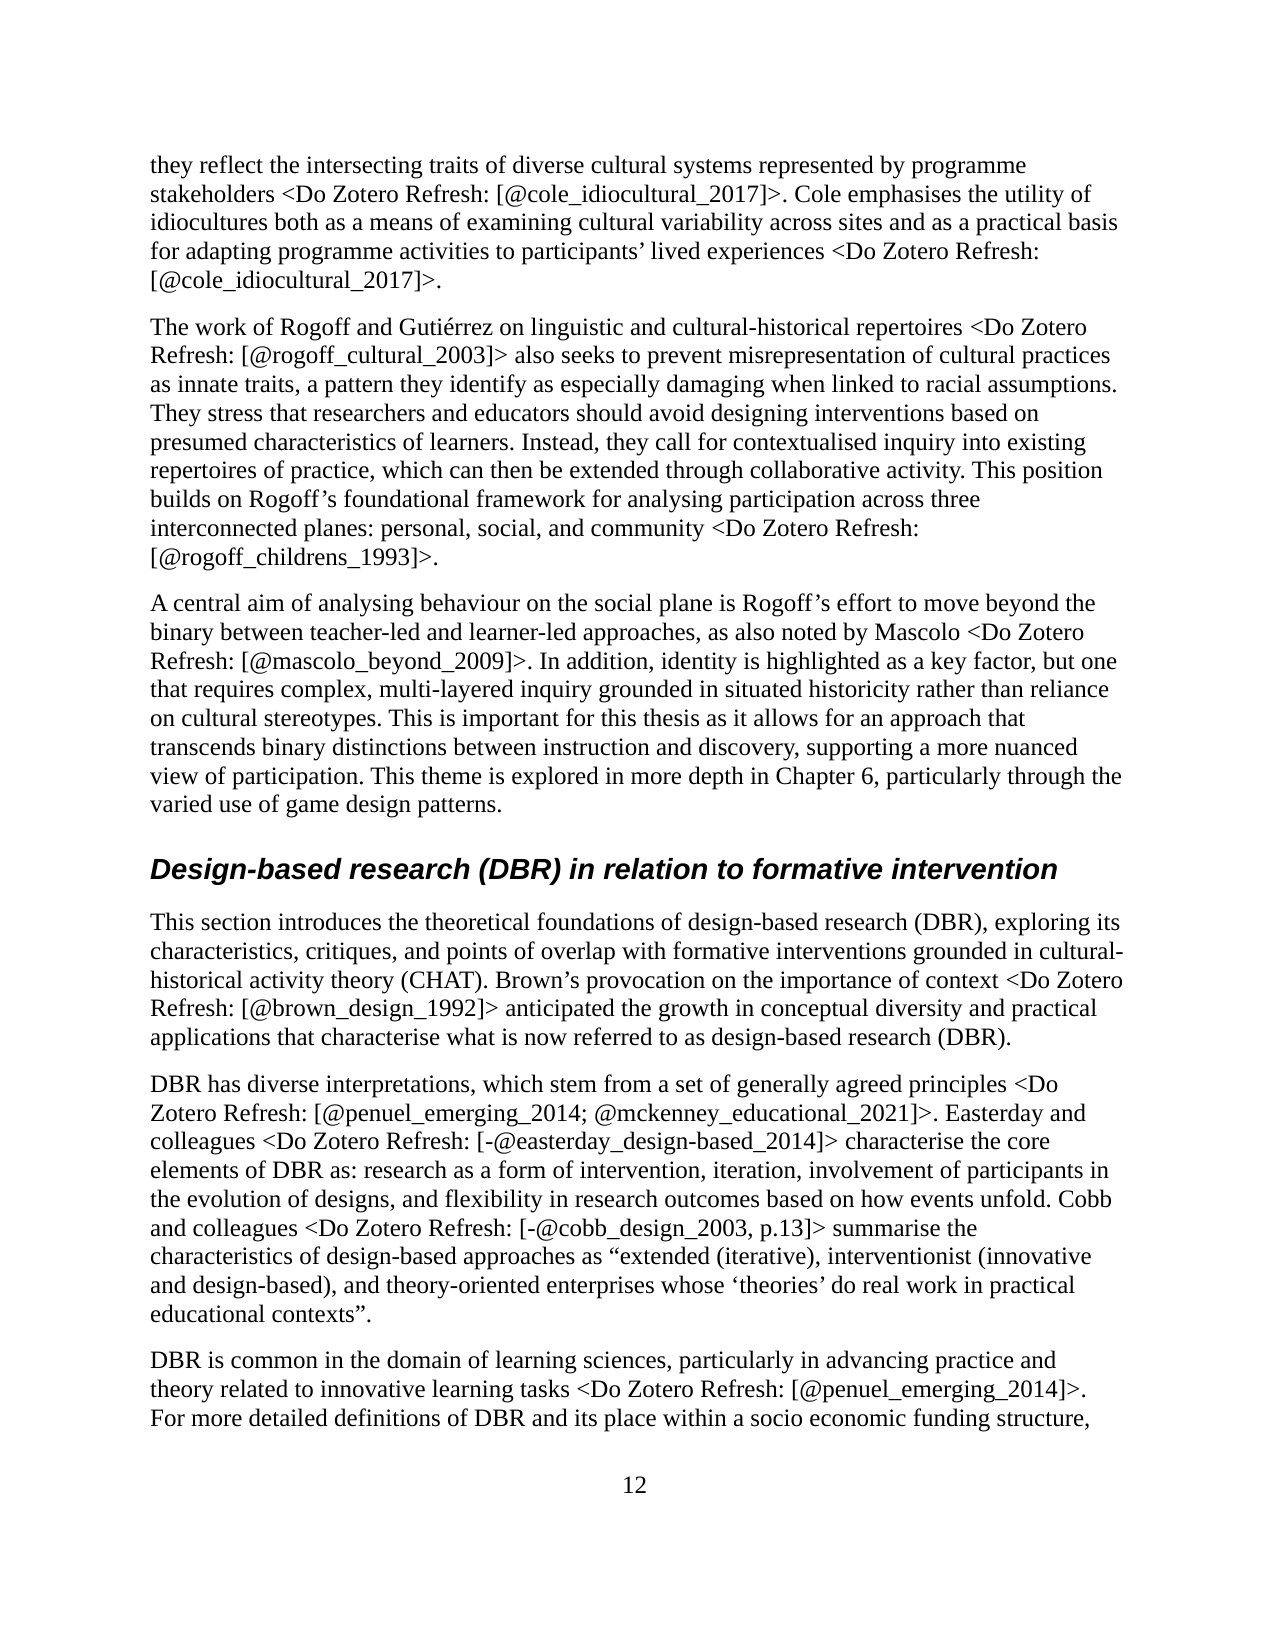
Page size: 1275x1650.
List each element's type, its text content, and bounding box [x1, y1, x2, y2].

text they reflect the intersecting traits of diverse cultural systems represented by programme stakeholders <Do Zotero Refresh: [@cole_idiocultural_2017]>. Cole emphasises the utility of idiocultures both as a means of examining cultural variability across sites and as a practical basis for adapting programme activities to participants’ lived experiences <Do Zotero Refresh: [@cole_idiocultural_2017]>. [150, 150, 1125, 294]
text A central aim of analysing behaviour on the social plane is Rogoff’s effort to move beyond the binary between teacher-led and learner-led approaches, as also noted by Mascolo <Do Zotero Refresh: [@mascolo_beyond_2009]>. In addition, identity is highlighted as a key factor, but one that requires complex, multi-layered inquiry grounded in situated historicity rather than reliance on cultural stereotypes. This is important for this thesis as it allows for an approach that transcends binary distinctions between instruction and discovery, supporting a more nuanced view of participation. This theme is explored in more depth in Chapter 6, particularly through the varied use of game design patterns. [150, 588, 1125, 818]
text DBR is common in the domain of learning sciences, particularly in advancing practice and theory related to innovative learning tasks <Do Zotero Refresh: [@penuel_emerging_2014]>. For more detailed definitions of DBR and its place within a socio economic funding structure, [150, 1346, 1125, 1432]
text The work of Rogoff and Gutiérrez on linguistic and cultural-historical repertoires <Do Zotero Refresh: [@rogoff_cultural_2003]> also seeks to prevent misrepresentation of cultural practices as innate traits, a pattern they identify as especially damaging when linked to racial assumptions. They stress that researchers and educators should avoid designing interventions based on presumed characteristics of learners. Instead, they call for contextualised inquiry into existing repertoires of practice, which can then be extended through collaborative activity. This position builds on Rogoff’s foundational framework for analysing participation across three interconnected planes: personal, social, and community <Do Zotero Refresh: [@rogoff_childrens_1993]>. [150, 312, 1125, 570]
subtitle Design-based research (DBR) in relation to formative intervention [150, 852, 1125, 886]
text This section introduces the theoretical foundations of design-based research (DBR), exploring its characteristics, critiques, and points of overlap with formative interventions grounded in cultural-historical activity theory (CHAT). Brown’s provocation on the importance of context <Do Zotero Refresh: [@brown_design_1992]> anticipated the growth in conceptual diversity and practical applications that characterise what is now referred to as design-based research (DBR). [150, 907, 1125, 1051]
text DBR has diverse interpretations, which stem from a set of generally agreed principles <Do Zotero Refresh: [@penuel_emerging_2014; @mckenney_educational_2021]>. Easterday and colleagues <Do Zotero Refresh: [-@easterday_design-based_2014]> characterise the core elements of DBR as: research as a form of intervention, iteration, involvement of participants in the evolution of designs, and flexibility in research outcomes based on how events unfold. Cobb and colleagues <Do Zotero Refresh: [-@cobb_design_2003, p.13]> summarise the characteristics of design-based approaches as “extended (iterative), interventionist (innovative and design-based), and theory-oriented enterprises whose ‘theories’ do real work in practical educational contexts”. [150, 1069, 1125, 1328]
